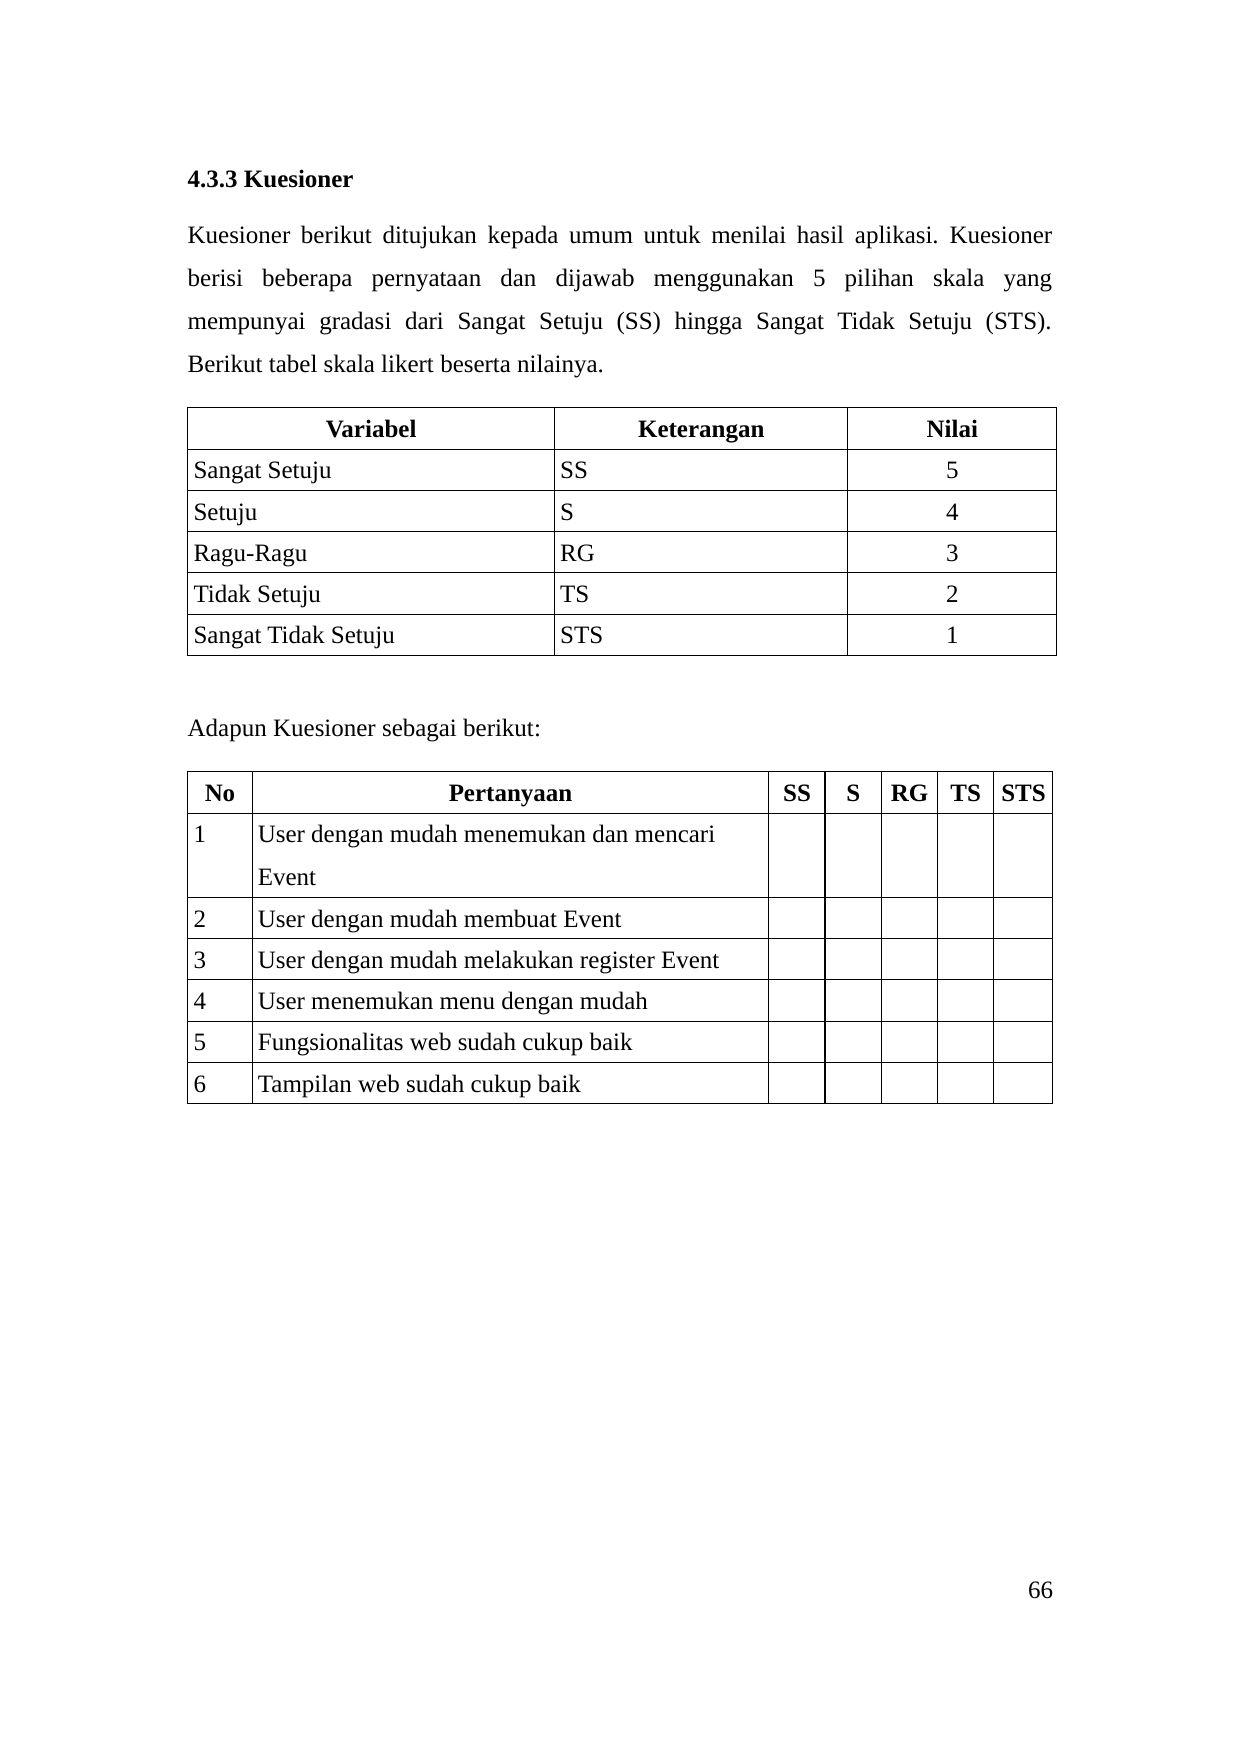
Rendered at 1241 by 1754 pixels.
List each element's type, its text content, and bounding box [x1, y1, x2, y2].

table_header TS [938, 772, 993, 812]
table_cell SS [555, 450, 847, 490]
table_header No [188, 772, 252, 812]
table_header RG [882, 772, 937, 812]
table_cell [769, 939, 824, 979]
table_cell [769, 1063, 824, 1103]
table_cell [994, 1022, 1052, 1062]
table_cell [826, 980, 881, 1021]
table_cell User dengan mudah menemukan dan mencari Event [253, 814, 768, 897]
table_cell [938, 1063, 993, 1103]
table_cell 3 [188, 939, 252, 979]
text Adapun Kuesioner sebagai berikut: [187, 713, 1053, 742]
table_cell [938, 814, 993, 897]
table_cell [882, 898, 937, 938]
table_cell [826, 1022, 881, 1062]
table_cell Ragu-Ragu [188, 532, 554, 572]
table_cell STS [555, 615, 847, 655]
table_cell Setuju [188, 491, 554, 531]
table_cell [882, 939, 937, 979]
table_cell [938, 1022, 993, 1062]
table_cell 4 [188, 980, 252, 1021]
table_cell [882, 980, 937, 1021]
table_cell Tampilan web sudah cukup baik [253, 1063, 768, 1103]
table_cell [826, 898, 881, 938]
table_cell 6 [188, 1063, 252, 1103]
table_header STS [994, 772, 1052, 812]
subtitle Kuesioner [187, 164, 1053, 193]
table_cell [769, 814, 824, 897]
table_cell Fungsionalitas web sudah cukup baik [253, 1022, 768, 1062]
table_cell 4 [848, 491, 1056, 531]
table_header Pertanyaan [253, 772, 768, 812]
table_cell RG [555, 532, 847, 572]
table_cell TS [555, 573, 847, 613]
table_cell [938, 898, 993, 938]
table_cell Sangat Tidak Setuju [188, 615, 554, 655]
table_cell [994, 980, 1052, 1021]
table_cell [994, 898, 1052, 938]
table_cell [882, 1022, 937, 1062]
table_cell Sangat Setuju [188, 450, 554, 490]
table_cell 3 [848, 532, 1056, 572]
table_cell 2 [848, 573, 1056, 613]
table_cell [826, 1063, 881, 1103]
table_cell 1 [188, 814, 252, 897]
table_cell [994, 1063, 1052, 1103]
table_cell [882, 1063, 937, 1103]
table_header Variabel [188, 408, 554, 448]
table_cell [769, 1022, 824, 1062]
table_header Nilai [848, 408, 1056, 448]
table_header SS [769, 772, 824, 812]
table_cell Tidak Setuju [188, 573, 554, 613]
table_cell [826, 814, 881, 897]
table_cell [882, 814, 937, 897]
table_cell 5 [848, 450, 1056, 490]
table_cell [938, 980, 993, 1021]
table_cell [938, 939, 993, 979]
table_cell [769, 980, 824, 1021]
table_cell User dengan mudah membuat Event [253, 898, 768, 938]
table_cell 5 [188, 1022, 252, 1062]
table_cell User menemukan menu dengan mudah [253, 980, 768, 1021]
table_cell [994, 814, 1052, 897]
table_cell 2 [188, 898, 252, 938]
table_header S [826, 772, 881, 812]
table_cell [826, 939, 881, 979]
table_cell [769, 898, 824, 938]
text Kuesioner berikut ditujukan kepada umum untuk menilai hasil aplikasi. Kuesioner berisi beberapa pernyataan dan dijawab menggunakan 5 pilihan skala yang mempunyai gradasi dari Sangat Setuju (SS) hingga Sangat Tidak Setuju (STS). Berikut tabel skala likert beserta nilainya. [187, 220, 1053, 378]
table_cell User dengan mudah melakukan register Event [253, 939, 768, 979]
table_header Keterangan [555, 408, 847, 448]
table_cell S [555, 491, 847, 531]
table_cell [994, 939, 1052, 979]
table_cell 1 [848, 615, 1056, 655]
